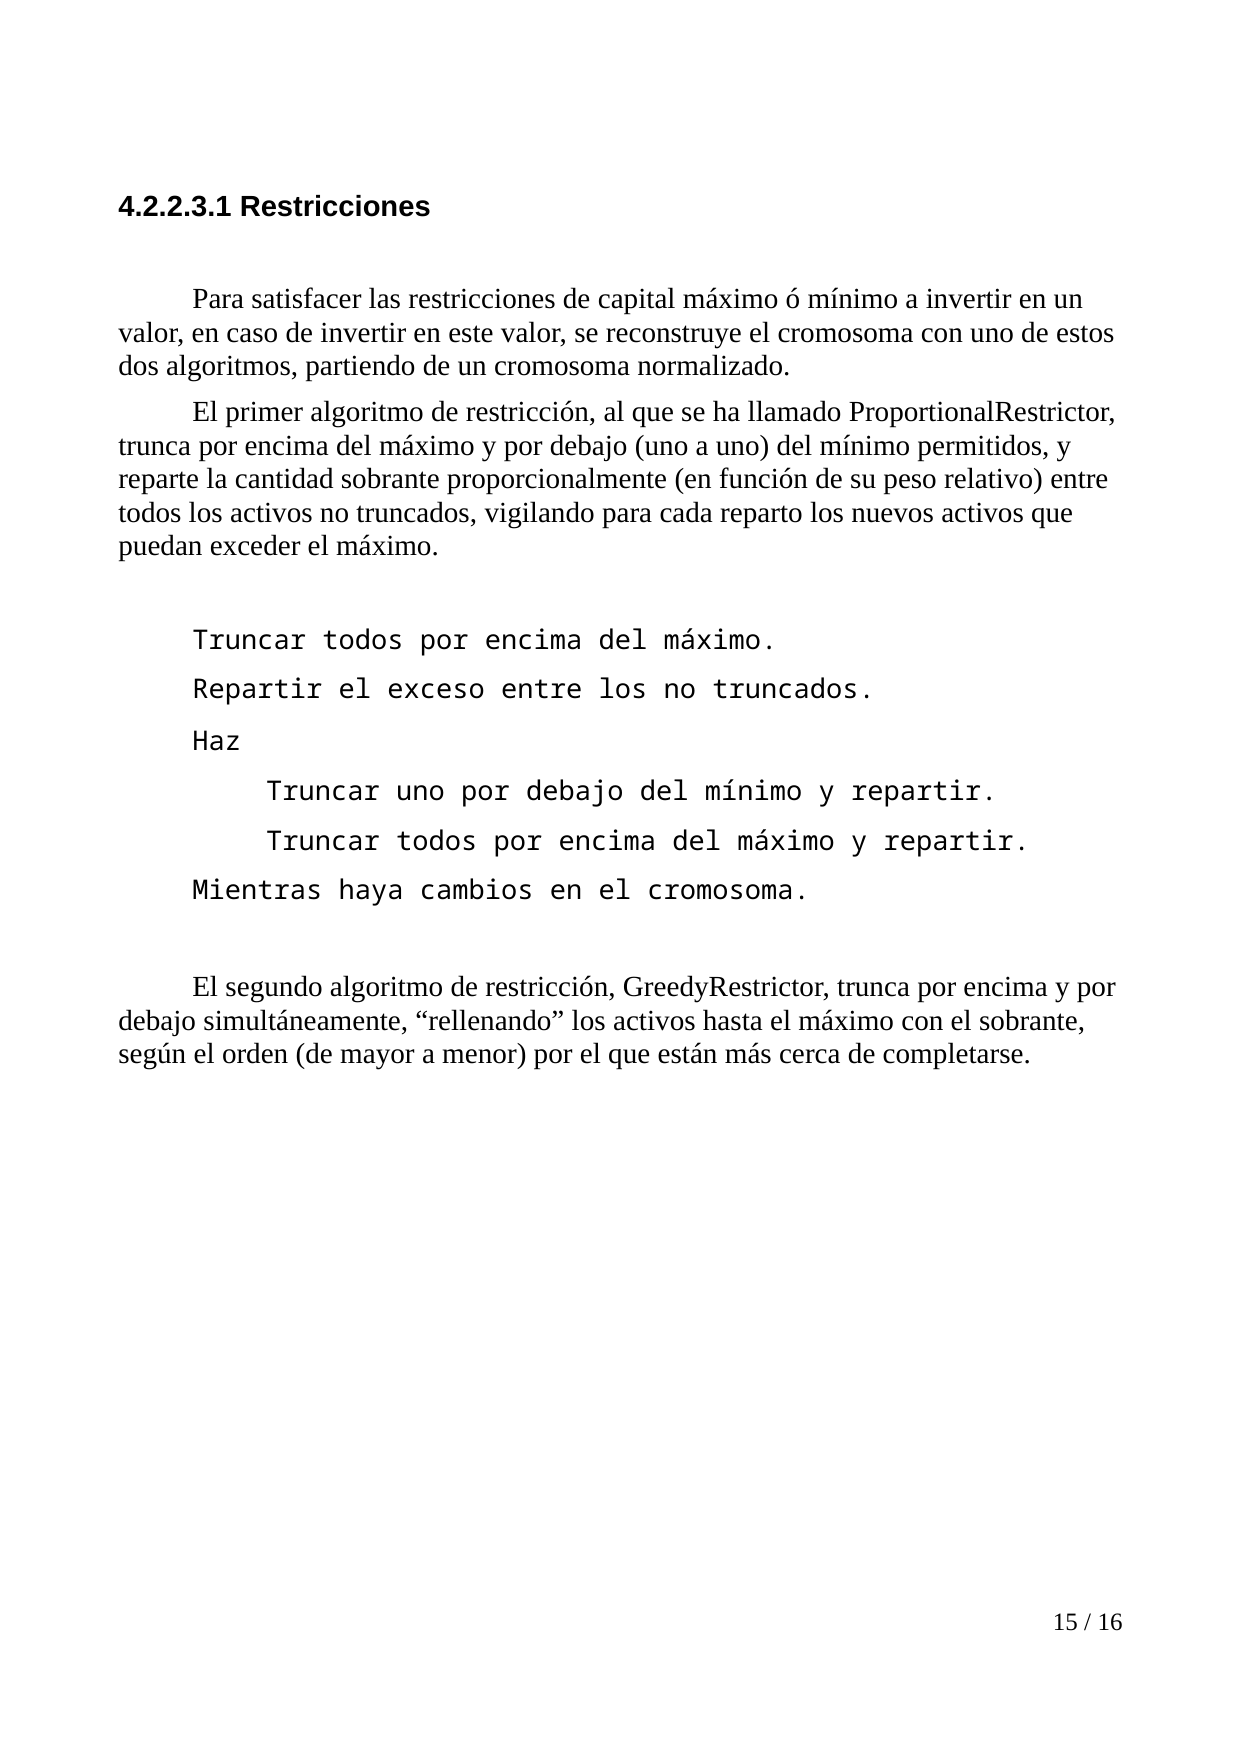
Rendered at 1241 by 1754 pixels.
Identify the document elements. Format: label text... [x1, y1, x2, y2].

text Para satisfacer las restricciones de capital máximo ó mínimo a invertir en un valor, en caso de invertir en este valor, se reconstruye el cromosoma con uno de estos dos algoritmos, partiendo de un cromosoma normalizado. [118, 281, 1122, 382]
text Mientras haya cambios en el cromosoma. [118, 870, 1122, 907]
text Truncar uno por debajo del mínimo y repartir. [118, 772, 1122, 808]
subtitle 4.2.2.3.1 Restricciones [118, 189, 1122, 223]
text El primer algoritmo de restricción, al que se ha llamado ProportionalRestrictor, trunca por encima del máximo y por debajo (uno a uno) del mínimo permitidos, y reparte la cantidad sobrante proporcionalmente (en función de su peso relativo) entre todos los activos no truncados, vigilando para cada reparto los nuevos activos que puedan exceder el máximo. [118, 394, 1122, 562]
text Haz [118, 719, 1122, 759]
text Truncar todos por encima del máximo y repartir. [118, 821, 1122, 858]
text Truncar todos por encima del máximo. [118, 621, 1122, 657]
text El segundo algoritmo de restricción, GreedyRestrictor, trunca por encima y por debajo simultáneamente, “rellenando” los activos hasta el máximo con el sobrante, según el orden (de mayor a menor) por el que están más cerca de completarse. [118, 969, 1122, 1070]
text Repartir el exceso entre los no truncados. [118, 670, 1122, 707]
